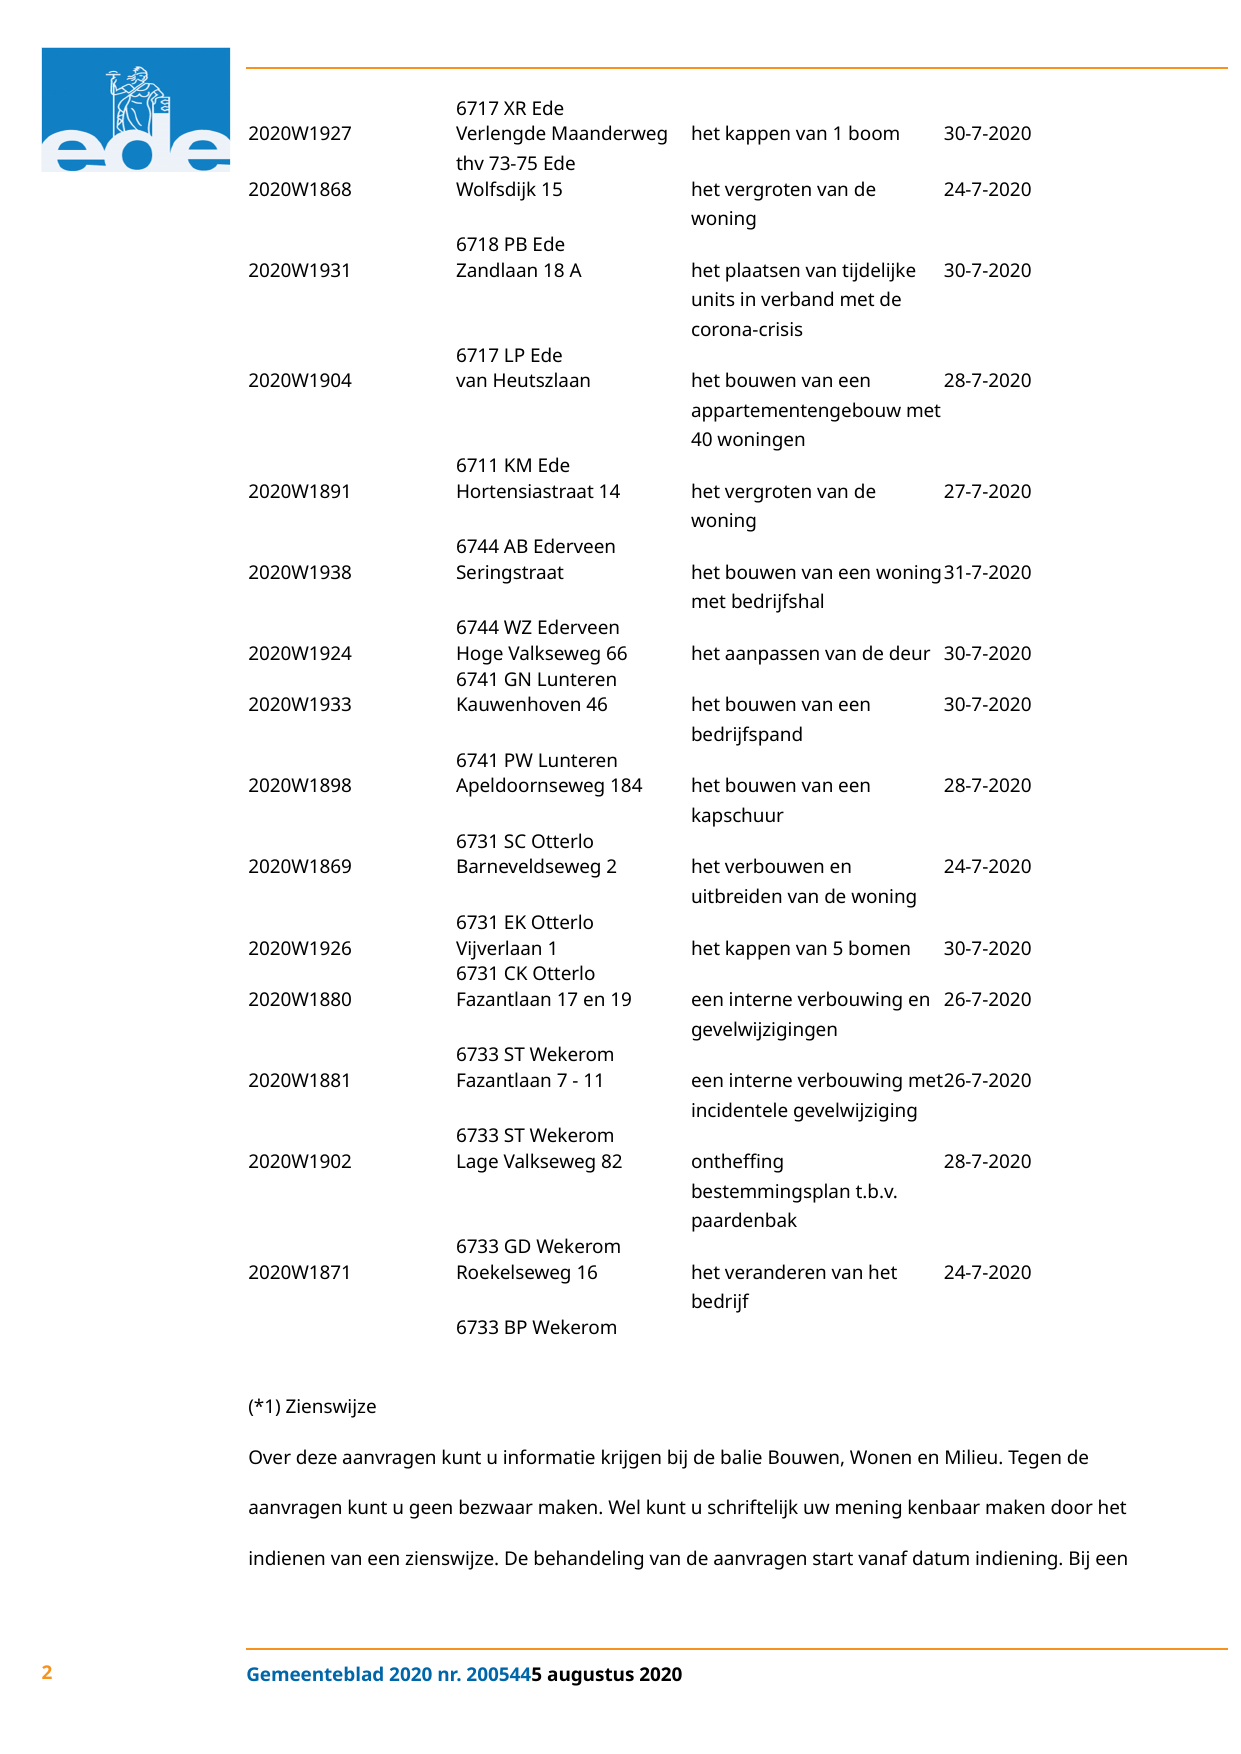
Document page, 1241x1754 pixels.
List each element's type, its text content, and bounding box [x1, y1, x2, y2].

table_cell 2020W1898 [248, 773, 456, 828]
table_cell [248, 1314, 456, 1340]
table_cell 26-7-2020 [944, 986, 1152, 1042]
table_cell 27-7-2020 [944, 478, 1152, 533]
table_cell [944, 961, 1152, 986]
table_cell 6731 EK Otterlo [456, 909, 691, 935]
table_cell het bouwen van een kapschuur [691, 773, 944, 828]
table_cell [944, 615, 1152, 640]
table_cell [248, 615, 456, 640]
table_cell Apeldoornseweg 184 [456, 773, 691, 828]
table_cell [248, 1123, 456, 1148]
table_cell [248, 747, 456, 773]
table_cell 6744 WZ Ederveen [456, 615, 691, 640]
table_cell 2020W1891 [248, 478, 456, 533]
table_cell 24-7-2020 [944, 176, 1152, 231]
table_cell [248, 909, 456, 935]
table_cell Kauwenhoven 46 [456, 692, 691, 747]
table_cell [691, 747, 944, 773]
table_cell [691, 95, 944, 121]
table_cell [691, 453, 944, 478]
table_cell 6733 ST Wekerom [456, 1042, 691, 1067]
table_cell het vergroten van de woning [691, 176, 944, 231]
table_cell [691, 909, 944, 935]
table_cell het plaatsen van tijdelijke units in verband met de corona-crisis [691, 257, 944, 342]
table_cell het bouwen van een appartementengebouw met 40 woningen [691, 368, 944, 452]
table_cell 6731 CK Otterlo [456, 961, 691, 986]
table_cell Hoge Valkseweg 66 [456, 640, 691, 666]
table_cell Vijverlaan 1 [456, 935, 691, 961]
table_cell [691, 1233, 944, 1259]
table_cell Wolfsdijk 15 [456, 176, 691, 231]
table_cell [944, 453, 1152, 478]
table_cell [691, 231, 944, 257]
table_cell 30-7-2020 [944, 935, 1152, 961]
table_cell [944, 1314, 1152, 1340]
table_cell [691, 961, 944, 986]
table_cell het vergroten van de woning [691, 478, 944, 533]
table_cell het bouwen van een woning met bedrijfshal [691, 559, 944, 614]
table_cell ontheffing bestemmingsplan t.b.v. paardenbak [691, 1148, 944, 1233]
table_cell Lage Valkseweg 82 [456, 1148, 691, 1233]
table_cell [691, 828, 944, 854]
table_cell [248, 342, 456, 367]
table_cell 6717 LP Ede [456, 342, 691, 367]
table_cell 6731 SC Otterlo [456, 828, 691, 854]
table_cell [248, 95, 456, 121]
table_cell 6744 AB Ederveen [456, 534, 691, 559]
table_cell het kappen van 1 boom [691, 121, 944, 176]
table_cell [944, 231, 1152, 257]
table_cell [944, 1233, 1152, 1259]
table_cell 6711 KM Ede [456, 453, 691, 478]
table_cell 31-7-2020 [944, 559, 1152, 614]
table_cell 6733 ST Wekerom [456, 1123, 691, 1148]
table_cell [691, 342, 944, 367]
picture [41, 47, 231, 172]
table_cell het verbouwen en uitbreiden van de woning [691, 854, 944, 909]
table_cell 28-7-2020 [944, 773, 1152, 828]
table_cell 6741 GN Lunteren [456, 666, 691, 692]
table_cell 2020W1880 [248, 986, 456, 1042]
table_cell 30-7-2020 [944, 640, 1152, 666]
table_cell 2020W1868 [248, 176, 456, 231]
table_cell [944, 95, 1152, 121]
table_cell Fazantlaan 17 en 19 [456, 986, 691, 1042]
table_cell [691, 534, 944, 559]
table_cell 2020W1869 [248, 854, 456, 909]
table_cell 24-7-2020 [944, 854, 1152, 909]
text Over deze aanvragen kunt u informatie krijgen bij de balie Bouwen, Wonen en Milieu. Tegen de [248, 1444, 1152, 1470]
text (*1) Zienswijze [248, 1394, 1152, 1419]
table_cell 6741 PW Lunteren [456, 747, 691, 773]
table_cell Hortensiastraat 14 [456, 478, 691, 533]
table_cell [691, 1314, 944, 1340]
table_cell 2020W1938 [248, 559, 456, 614]
table_cell Zandlaan 18 A [456, 257, 691, 342]
table_cell 28-7-2020 [944, 368, 1152, 452]
table_cell 2020W1902 [248, 1148, 456, 1233]
table_cell [691, 615, 944, 640]
table_cell 2020W1927 [248, 121, 456, 176]
table_cell 30-7-2020 [944, 121, 1152, 176]
table_cell 2020W1871 [248, 1259, 456, 1314]
table_cell 24-7-2020 [944, 1259, 1152, 1314]
table_cell [248, 666, 456, 692]
table_cell [944, 666, 1152, 692]
table_cell 2020W1881 [248, 1067, 456, 1123]
table_cell het kappen van 5 bomen [691, 935, 944, 961]
table_cell [248, 453, 456, 478]
table_cell het aanpassen van de deur [691, 640, 944, 666]
table_cell [944, 747, 1152, 773]
table_cell 28-7-2020 [944, 1148, 1152, 1233]
table_cell 6717 XR Ede [456, 95, 691, 121]
table_cell [248, 828, 456, 854]
table_cell [248, 231, 456, 257]
table_cell 2020W1933 [248, 692, 456, 747]
table_cell 2020W1931 [248, 257, 456, 342]
table_cell 30-7-2020 [944, 692, 1152, 747]
table_cell 6733 GD Wekerom [456, 1233, 691, 1259]
table_cell [944, 1123, 1152, 1148]
table_cell 26-7-2020 [944, 1067, 1152, 1123]
table_cell [691, 666, 944, 692]
table_cell [248, 1042, 456, 1067]
table_cell het bouwen van een bedrijfspand [691, 692, 944, 747]
table_cell 2020W1926 [248, 935, 456, 961]
table_cell Barneveldseweg 2 [456, 854, 691, 909]
table_cell 2020W1924 [248, 640, 456, 666]
table_cell [248, 1233, 456, 1259]
table_cell 30-7-2020 [944, 257, 1152, 342]
table_cell 6733 BP Wekerom [456, 1314, 691, 1340]
table_cell [944, 342, 1152, 367]
table_cell het veranderen van het bedrijf [691, 1259, 944, 1314]
table_cell [944, 1042, 1152, 1067]
table_cell [691, 1042, 944, 1067]
table_cell [248, 961, 456, 986]
text indienen van een zienswijze. De behandeling van de aanvragen start vanaf datum indiening. Bij een [248, 1545, 1152, 1571]
table_cell 2020W1904 [248, 368, 456, 452]
table_cell [691, 1123, 944, 1148]
table_cell van Heutszlaan [456, 368, 691, 452]
table_cell [248, 534, 456, 559]
table_cell [944, 534, 1152, 559]
table_cell Fazantlaan 7 - 11 [456, 1067, 691, 1123]
table_cell Verlengde Maanderweg thv 73-75 Ede [456, 121, 691, 176]
table_cell [944, 828, 1152, 854]
text aanvragen kunt u geen bezwaar maken. Wel kunt u schriftelijk uw mening kenbaar maken door het [248, 1494, 1152, 1520]
table_cell Roekelseweg 16 [456, 1259, 691, 1314]
table_cell Seringstraat [456, 559, 691, 614]
table_cell [944, 909, 1152, 935]
table_cell een interne verbouwing en gevelwijzigingen [691, 986, 944, 1042]
table_cell 6718 PB Ede [456, 231, 691, 257]
table_cell een interne verbouwing met incidentele gevelwijziging [691, 1067, 944, 1123]
